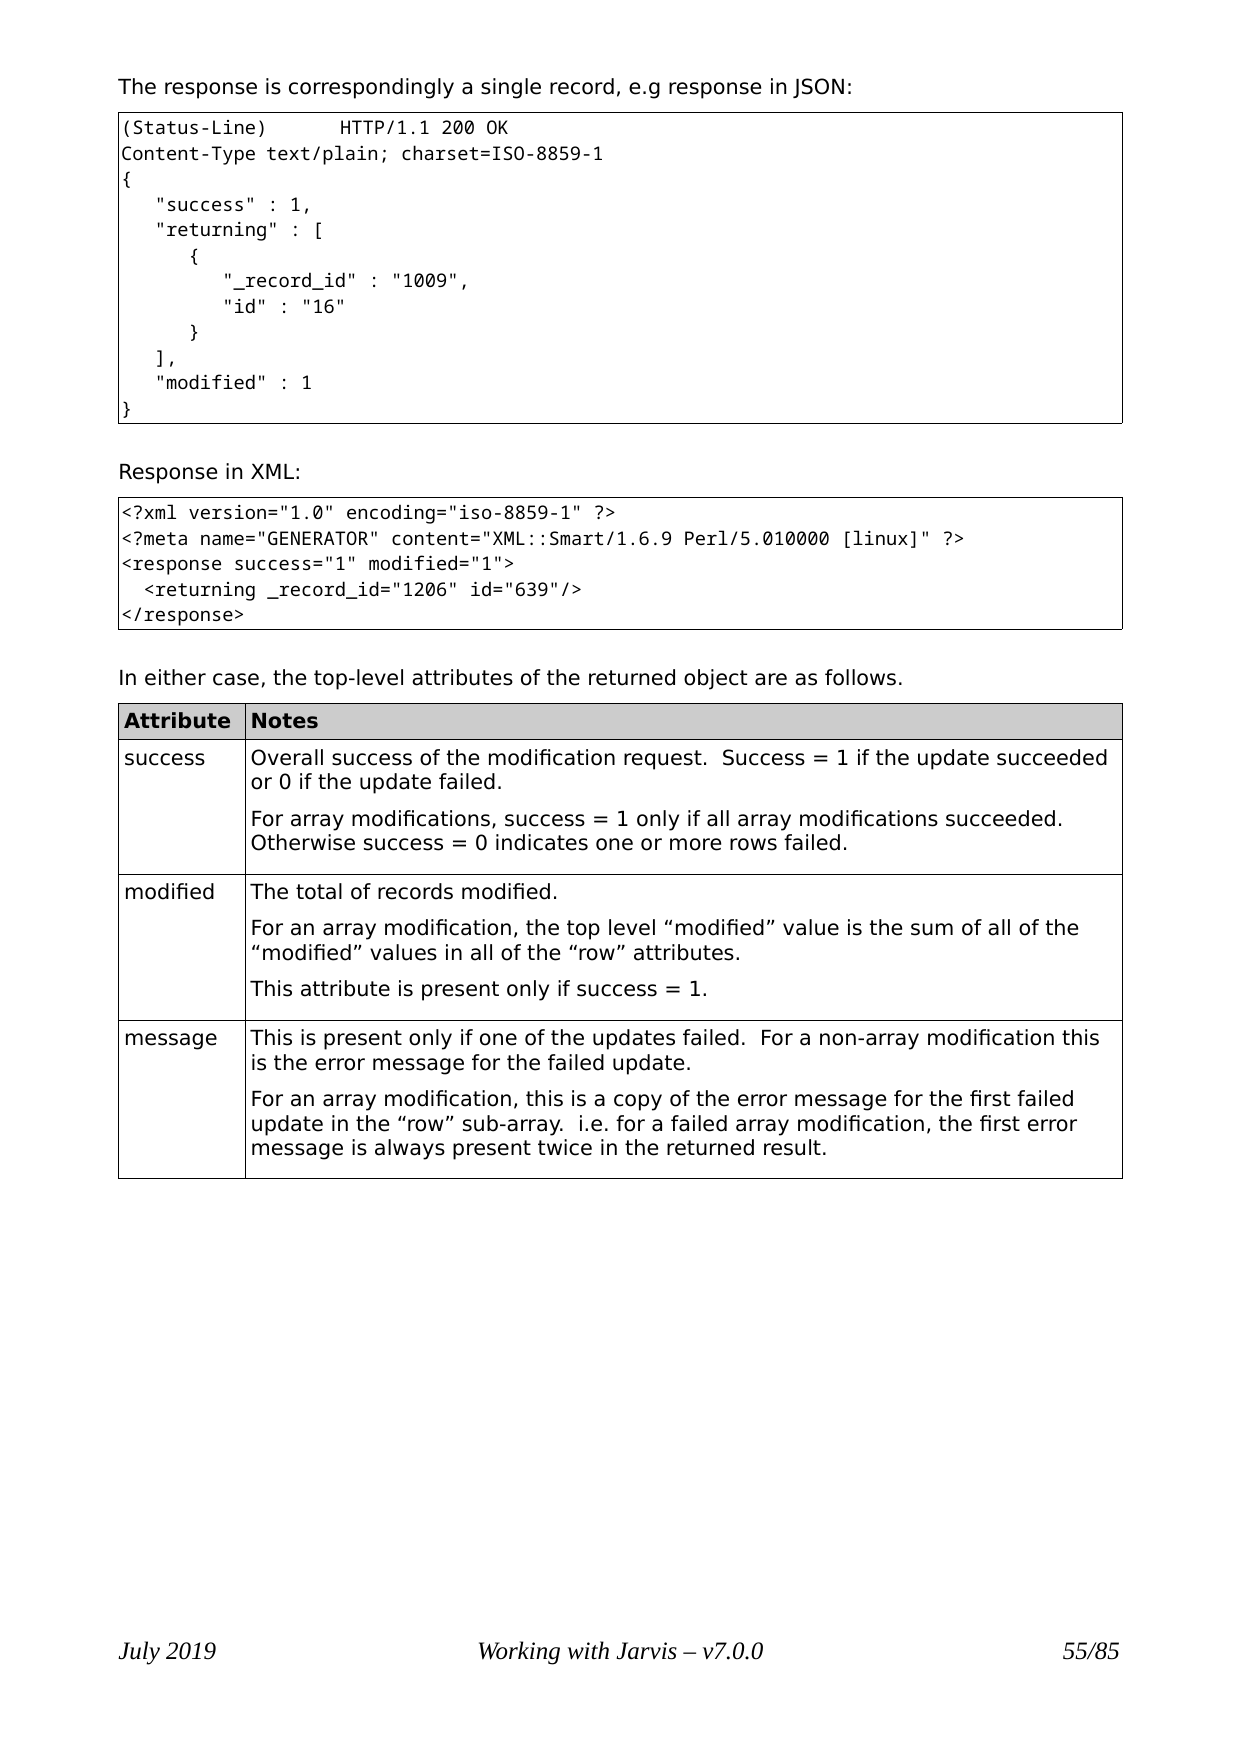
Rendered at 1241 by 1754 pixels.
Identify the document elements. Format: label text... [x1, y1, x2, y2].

table_header Notes [246, 704, 1122, 739]
text </response> [119, 599, 1122, 629]
table_cell message [119, 1021, 245, 1178]
table_header Attribute [119, 704, 245, 739]
text Content-Type text/plain; charset=ISO-8859-1 [119, 137, 1122, 163]
text { [119, 239, 1122, 265]
text "id" : "16" [119, 290, 1122, 316]
text (Status-Line) HTTP/1.1 200 OK [119, 113, 1122, 137]
text "_record_id" : "1009", [119, 265, 1122, 290]
text <response success="1" modified="1"> [119, 548, 1122, 573]
text <?xml version="1.0" encoding="iso-8859-1" ?> [119, 498, 1122, 522]
table_cell success [119, 740, 245, 873]
text Response in XML: [118, 460, 1122, 484]
table_cell The total of records modified. For an array modification, the top level “modified” value is the sum of all of the “modified” values in all of the “row” attributes. This attribute is present only if success = 1. [246, 875, 1122, 1020]
table_cell This is present only if one of the updates failed. For a non-array modification this is the error message for the failed update. For an array modification, this is a copy of the error message for the first failed update in the “row” sub-array. i.e. for a failed array modification, the first error message is always present twice in the returned result. [246, 1021, 1122, 1178]
text "success" : 1, [119, 188, 1122, 214]
text "modified" : 1 [119, 367, 1122, 392]
text "returning" : [ [119, 214, 1122, 239]
text { [119, 163, 1122, 188]
text } [119, 392, 1122, 423]
text ], [119, 341, 1122, 367]
table_cell Overall success of the modification request. Success = 1 if the update succeeded or 0 if the update failed. For array modifications, success = 1 only if all array modifications succeeded. Otherwise success = 0 indicates one or more rows failed. [246, 740, 1122, 873]
table_cell modified [119, 875, 245, 1020]
text In either case, the top-level attributes of the returned object are as follows. [118, 666, 1122, 691]
text The response is correspondingly a single record, e.g response in JSON: [118, 75, 1122, 99]
text <returning _record_id="1206" id="639"/> [119, 573, 1122, 599]
text <?meta name="GENERATOR" content="XML::Smart/1.6.9 Perl/5.010000 [linux]" ?> [119, 522, 1122, 548]
text } [119, 316, 1122, 341]
